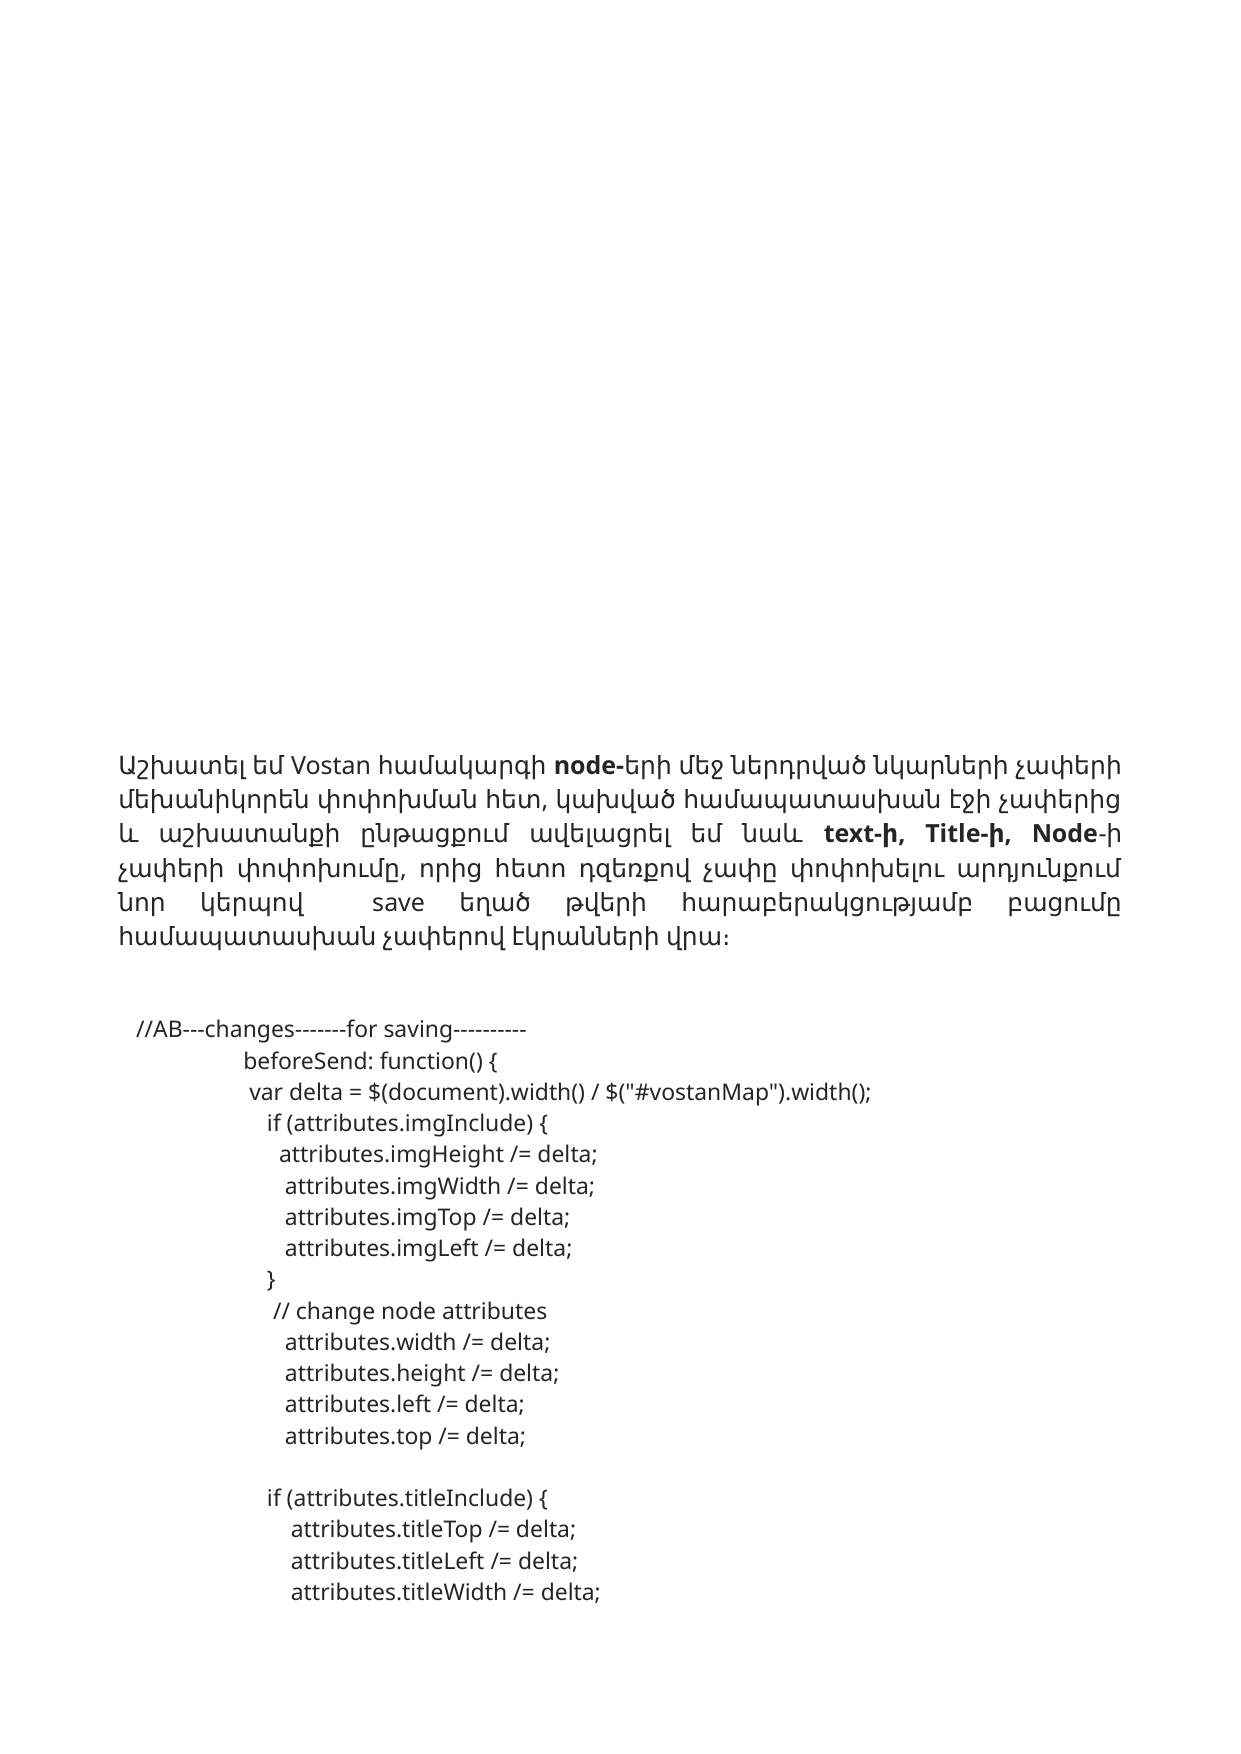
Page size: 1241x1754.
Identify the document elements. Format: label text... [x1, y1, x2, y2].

text beforeSend: function() { [118, 1045, 1122, 1076]
text // change node attributes [118, 1295, 1122, 1326]
text attributes.height /= delta; [118, 1357, 1122, 1388]
text attributes.left /= delta; [118, 1388, 1122, 1420]
text //AB---changes-------for saving---------- [118, 1013, 1122, 1045]
text attributes.imgHeight /= delta; [118, 1138, 1122, 1170]
text var delta = $(document).width() / $("#vostanMap").width(); [118, 1076, 1122, 1107]
text if (attributes.titleInclude) { [118, 1482, 1122, 1513]
text attributes.top /= delta; [118, 1420, 1122, 1451]
text attributes.imgLeft /= delta; [118, 1232, 1122, 1263]
text attributes.imgTop /= delta; [118, 1201, 1122, 1232]
text attributes.imgWidth /= delta; [118, 1170, 1122, 1201]
text Աշխատել եմ Vostan համակարգի node-երի մեջ ներդրված նկարների չափերի մեխանիկորեն փոփոխման հետ, կախված համապատասխան էջի չափերից և աշխատանքի ընթացքում ավելացրել եմ նաև text-ի, Title-ի, Node-ի չափերի փոփոխումը, որից հետո դզեռքով չափը փոփոխելու արդյունքում նոր կերպով save եղած թվերի հարաբերակցությամբ բացումը համապատասխան չափերով էկրանների վրա։ [118, 748, 1122, 952]
text attributes.titleLeft /= delta; [118, 1545, 1122, 1576]
text attributes.titleWidth /= delta; [118, 1576, 1122, 1607]
text attributes.width /= delta; [118, 1326, 1122, 1357]
text attributes.titleTop /= delta; [118, 1513, 1122, 1545]
text if (attributes.imgInclude) { [118, 1107, 1122, 1138]
text } [118, 1263, 1122, 1295]
